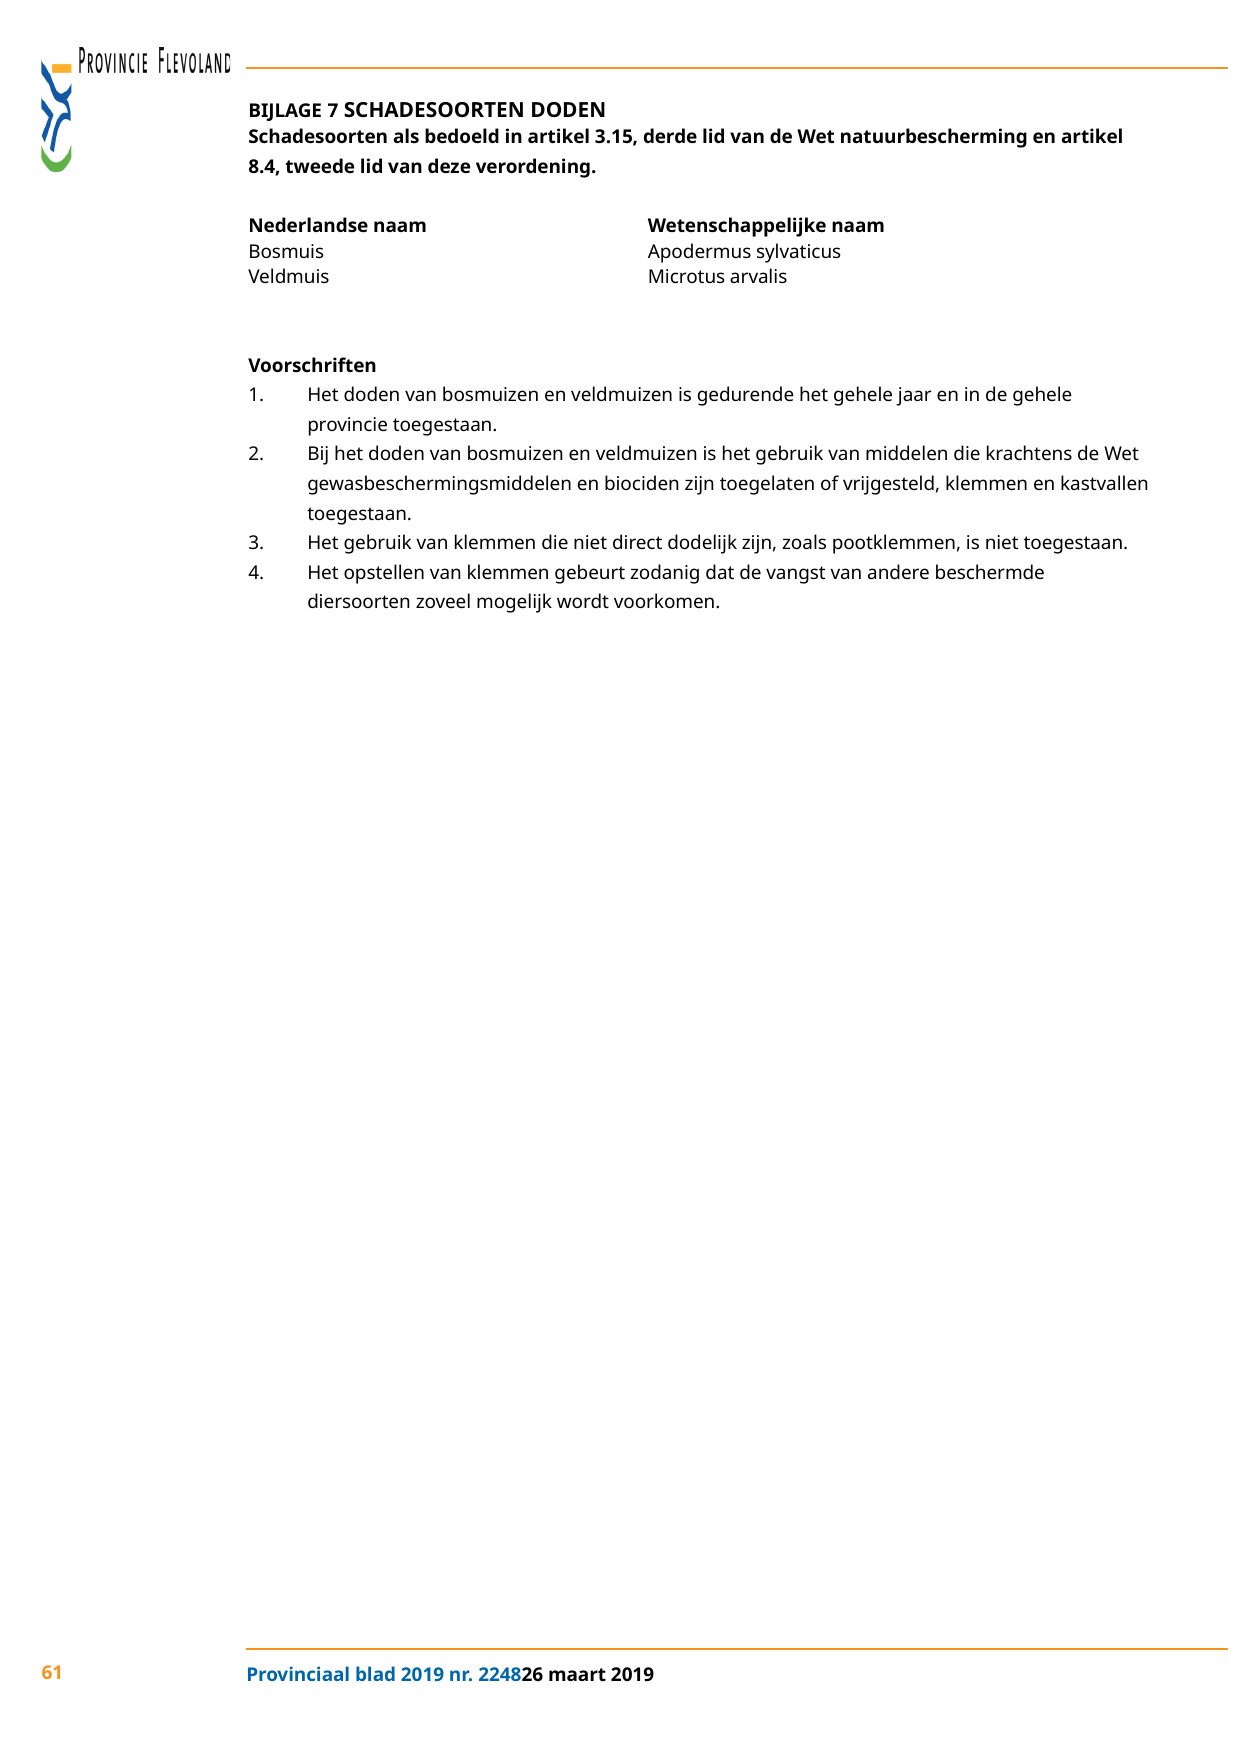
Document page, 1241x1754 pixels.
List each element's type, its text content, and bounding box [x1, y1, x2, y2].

table_cell Bosmuis [248, 238, 648, 264]
text BIJLAGE 7 SCHADESOORTEN DODEN [248, 95, 1152, 123]
table_header Nederlandse naam [248, 212, 648, 238]
table_cell Veldmuis [248, 264, 648, 289]
table_cell Microtus arvalis [648, 264, 1152, 289]
list Het gebruik van klemmen die niet direct dodelijk zijn, zoals pootklemmen, is niet toegestaan. [248, 529, 1152, 555]
list Het doden van bosmuizen en veldmuizen is gedurende het gehele jaar en in de gehele provincie toegestaan. [248, 381, 1152, 437]
text Schadesoorten als bedoeld in artikel 3.15, derde lid van de Wet natuurbescherming en artikel 8.4, tweede lid van deze verordening. [248, 123, 1152, 179]
table_header Wetenschappelijke naam [648, 212, 1152, 238]
text Voorschriften [248, 352, 1152, 377]
picture [41, 47, 231, 172]
list Het opstellen van klemmen gebeurt zodanig dat de vangst van andere beschermde diersoorten zoveel mogelijk wordt voorkomen. [248, 559, 1152, 614]
table_cell Apodermus sylvaticus [648, 238, 1152, 264]
list Bij het doden van bosmuizen en veldmuizen is het gebruik van middelen die krachtens de Wet gewasbeschermingsmiddelen en biociden zijn toegelaten of vrijgesteld, klemmen en kastvallen toegestaan. [248, 441, 1152, 525]
